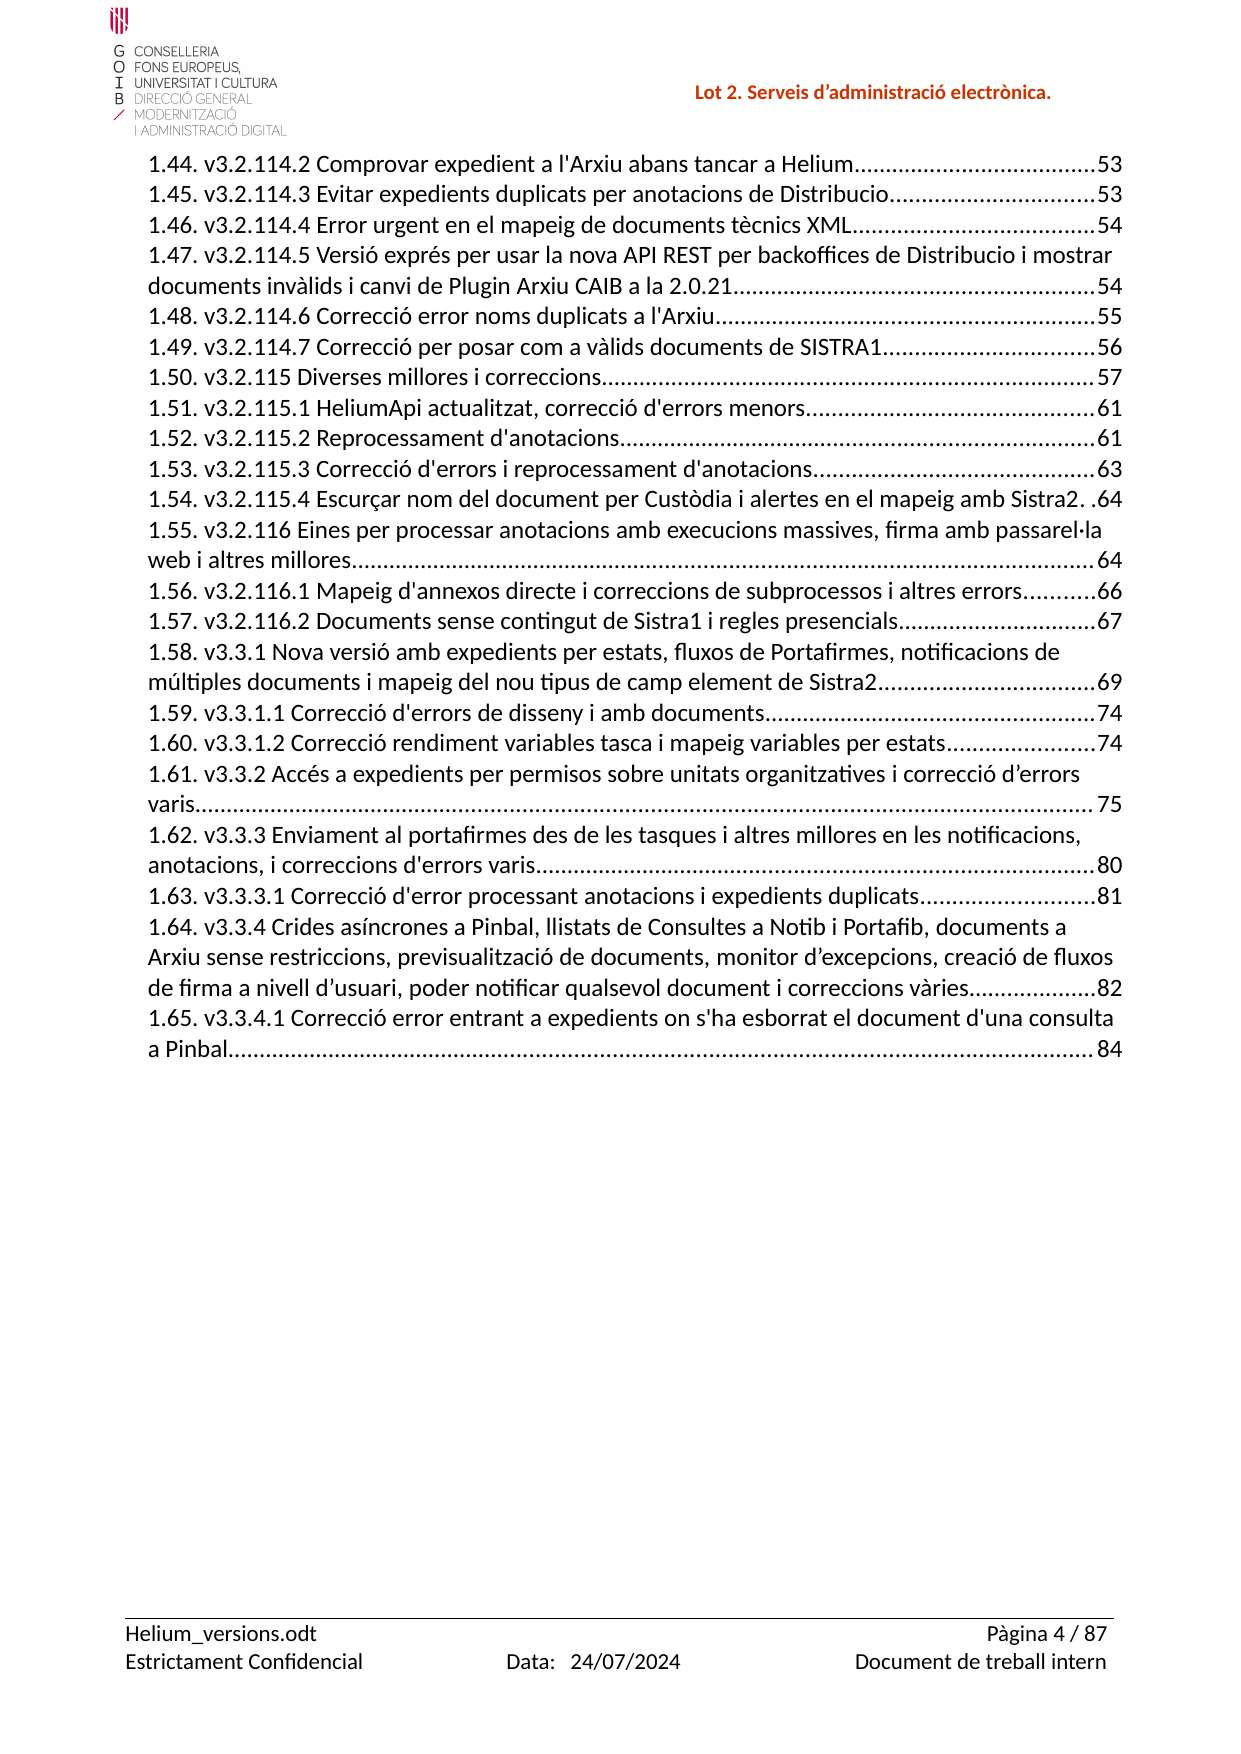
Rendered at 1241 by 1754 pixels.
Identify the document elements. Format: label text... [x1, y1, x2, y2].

text 1.49. v3.2.114.7 Correcció per posar com a vàlids documents de SISTRA1 56 [148, 331, 1122, 361]
text 1.44. v3.2.114.2 Comprovar expedient a l'Arxiu abans tancar a Helium 53 [148, 148, 1122, 178]
picture [100, 0, 297, 144]
text 1.45. v3.2.114.3 Evitar expedients duplicats per anotacions de Distribucio 53 [148, 178, 1122, 209]
text 1.63. v3.3.3.1 Correcció d'error processant anotacions i expedients duplicats 81 [148, 880, 1122, 911]
text 1.55. v3.2.116 Eines per processar anotacions amb execucions massives, firma amb passarel·la web i altres millores 64 [148, 514, 1122, 575]
text 1.47. v3.2.114.5 Versió exprés per usar la nova API REST per backoffices de Distribucio i mostrar documents invàlids i canvi de Plugin Arxiu CAIB a la 2.0.21 54 [148, 239, 1122, 300]
text 1.58. v3.3.1 Nova versió amb expedients per estats, fluxos de Portafirmes, notificacions de múltiples documents i mapeig del nou tipus de camp element de Sistra2 69 [148, 636, 1122, 697]
text 1.56. v3.2.116.1 Mapeig d'annexos directe i correccions de subprocessos i altres errors 66 [148, 575, 1122, 606]
text 1.54. v3.2.115.4 Escurçar nom del document per Custòdia i alertes en el mapeig amb Sistra2 64 [148, 483, 1122, 514]
text 1.62. v3.3.3 Enviament al portafirmes des de les tasques i altres millores en les notificacions, anotacions, i correccions d'errors varis 80 [148, 819, 1122, 880]
text 1.48. v3.2.114.6 Correcció error noms duplicats a l'Arxiu 55 [148, 300, 1122, 331]
text 1.53. v3.2.115.3 Correcció d'errors i reprocessament d'anotacions 63 [148, 453, 1122, 483]
text 1.51. v3.2.115.1 HeliumApi actualitzat, correcció d'errors menors 61 [148, 392, 1122, 422]
text 1.52. v3.2.115.2 Reprocessament d'anotacions 61 [148, 422, 1122, 453]
text 1.65. v3.3.4.1 Correcció error entrant a expedients on s'ha esborrat el document d'una consulta a Pinbal 84 [148, 1002, 1122, 1063]
text 1.46. v3.2.114.4 Error urgent en el mapeig de documents tècnics XML 54 [148, 209, 1122, 239]
text 1.60. v3.3.1.2 Correcció rendiment variables tasca i mapeig variables per estats 74 [148, 728, 1122, 758]
text 1.61. v3.3.2 Accés a expedients per permisos sobre unitats organitzatives i correcció d’errors varis 75 [148, 758, 1122, 819]
text 1.64. v3.3.4 Crides asíncrones a Pinbal, llistats de Consultes a Notib i Portafib, documents a Arxiu sense restriccions, previsualització de documents, monitor d’excepcions, creació de fluxos de firma a nivell d’usuari, poder notificar qualsevol document i correccions vàries. 82 [148, 911, 1122, 1002]
text 1.59. v3.3.1.1 Correcció d'errors de disseny i amb documents 74 [148, 697, 1122, 728]
text 1.50. v3.2.115 Diverses millores i correccions 57 [148, 361, 1122, 392]
text 1.57. v3.2.116.2 Documents sense contingut de Sistra1 i regles presencials 67 [148, 606, 1122, 636]
